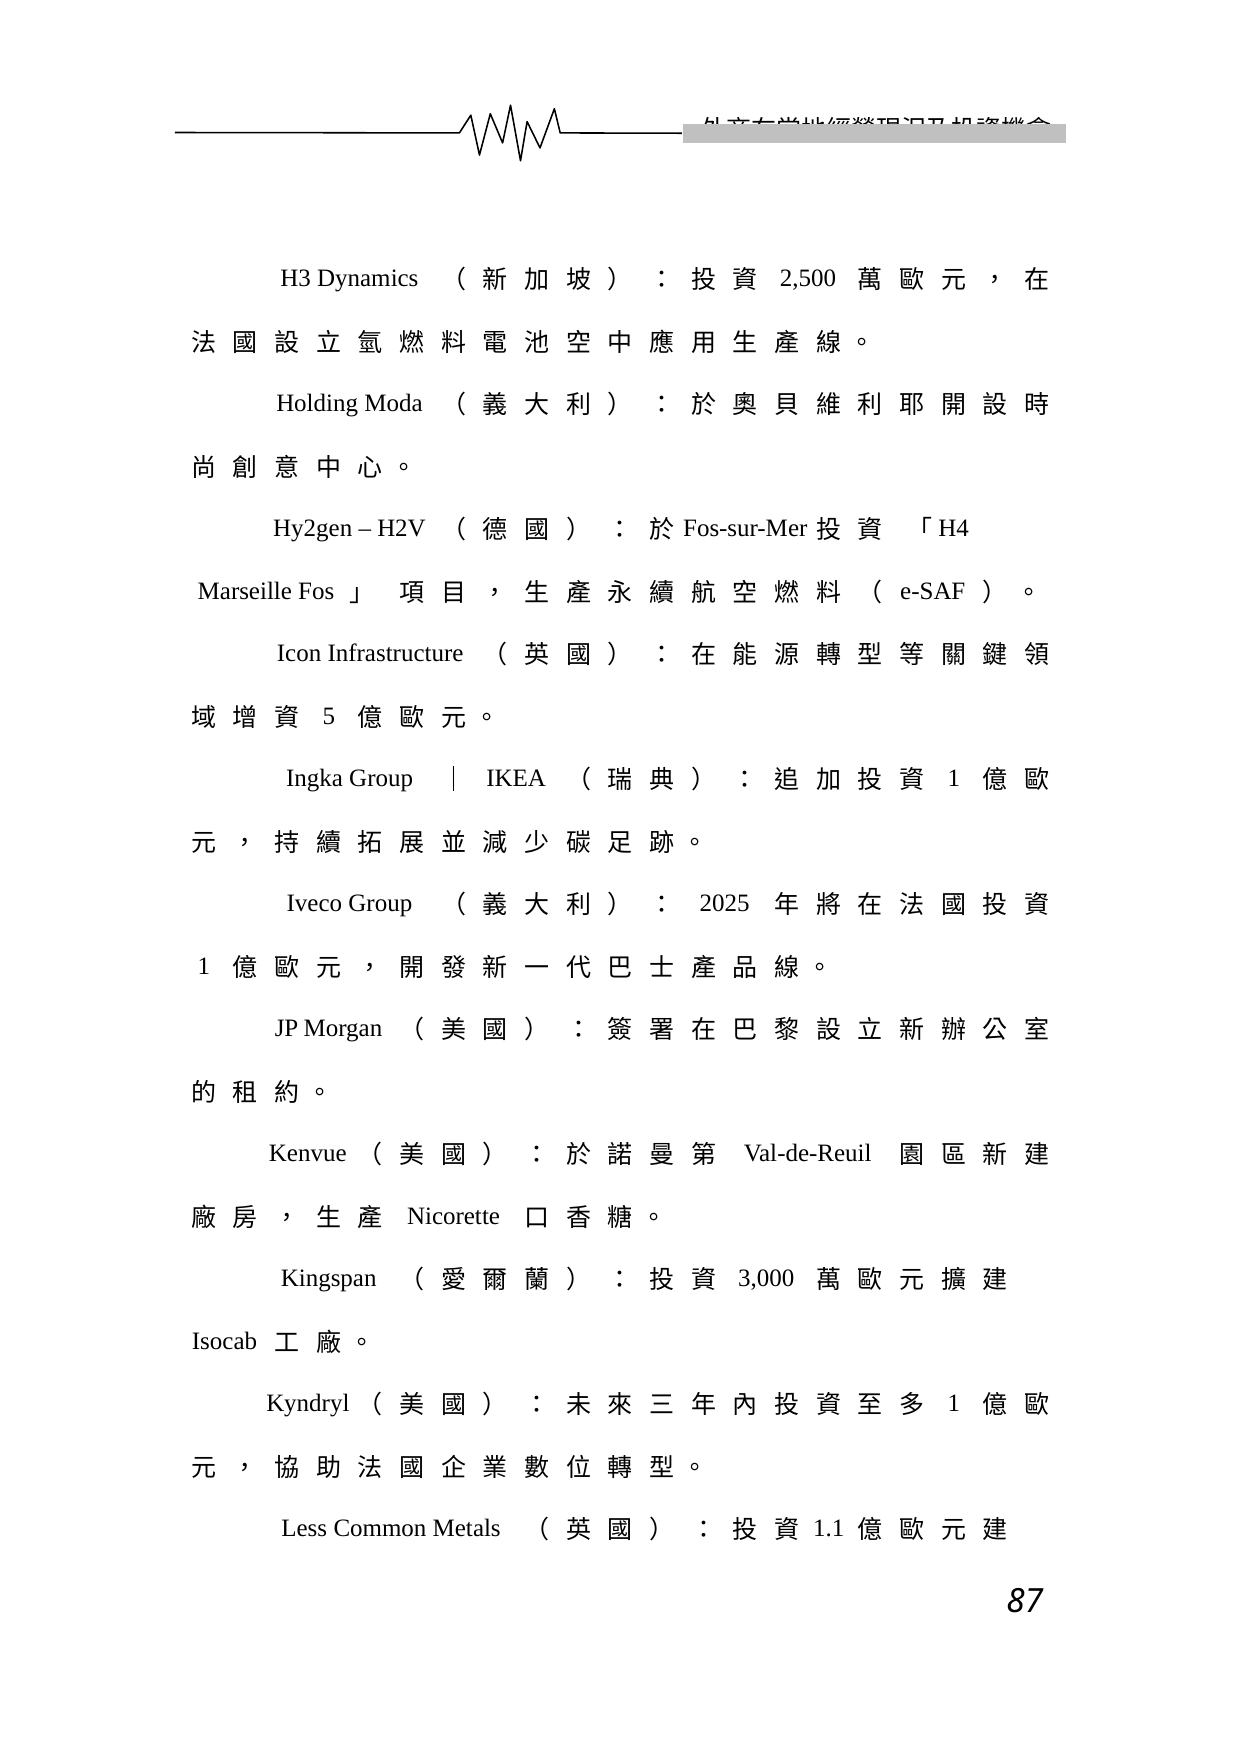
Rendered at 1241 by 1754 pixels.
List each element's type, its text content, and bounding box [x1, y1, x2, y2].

text JP Morgan（美國）：簽署在巴黎設立新辦公室的租約。 [183, 986, 1058, 1111]
text Holding Moda（義大利）：於奧貝維利耶開設時尚創意中心。 [183, 361, 1058, 486]
text Kingspan（愛爾蘭）：投資3,000萬歐元擴建Isocab工廠。 [183, 1236, 1058, 1361]
text Kyndryl（美國）：未來三年內投資至多1億歐元，協助法國企業數位轉型。 [183, 1361, 1058, 1486]
text H3 Dynamics（新加坡）：投資2,500萬歐元，在法國設立氫燃料電池空中應用生產線。 [183, 236, 1058, 361]
text Icon Infrastructure（英國）：在能源轉型等關鍵領域增資5億歐元。 [183, 611, 1058, 736]
text Iveco Group（義大利）：2025年將在法國投資1億歐元，開發新一代巴士產品線。 [183, 861, 1058, 986]
text Ingka Group｜IKEA（瑞典）：追加投資1億歐元，持續拓展並減少碳足跡。 [183, 736, 1058, 861]
text Kenvue（美國）：於諾曼第Val-de-Reuil園區新建廠房，生產Nicorette口香糖。 [183, 1111, 1058, 1236]
text Less Common Metals（英國）：投資1.1億歐元建 [183, 1486, 1058, 1549]
text Hy2gen – H2V（德國）：於Fos-sur-Mer投資「H4 Marseille Fos」項目，生產永續航空燃料（e-SAF）。 [183, 486, 1058, 611]
